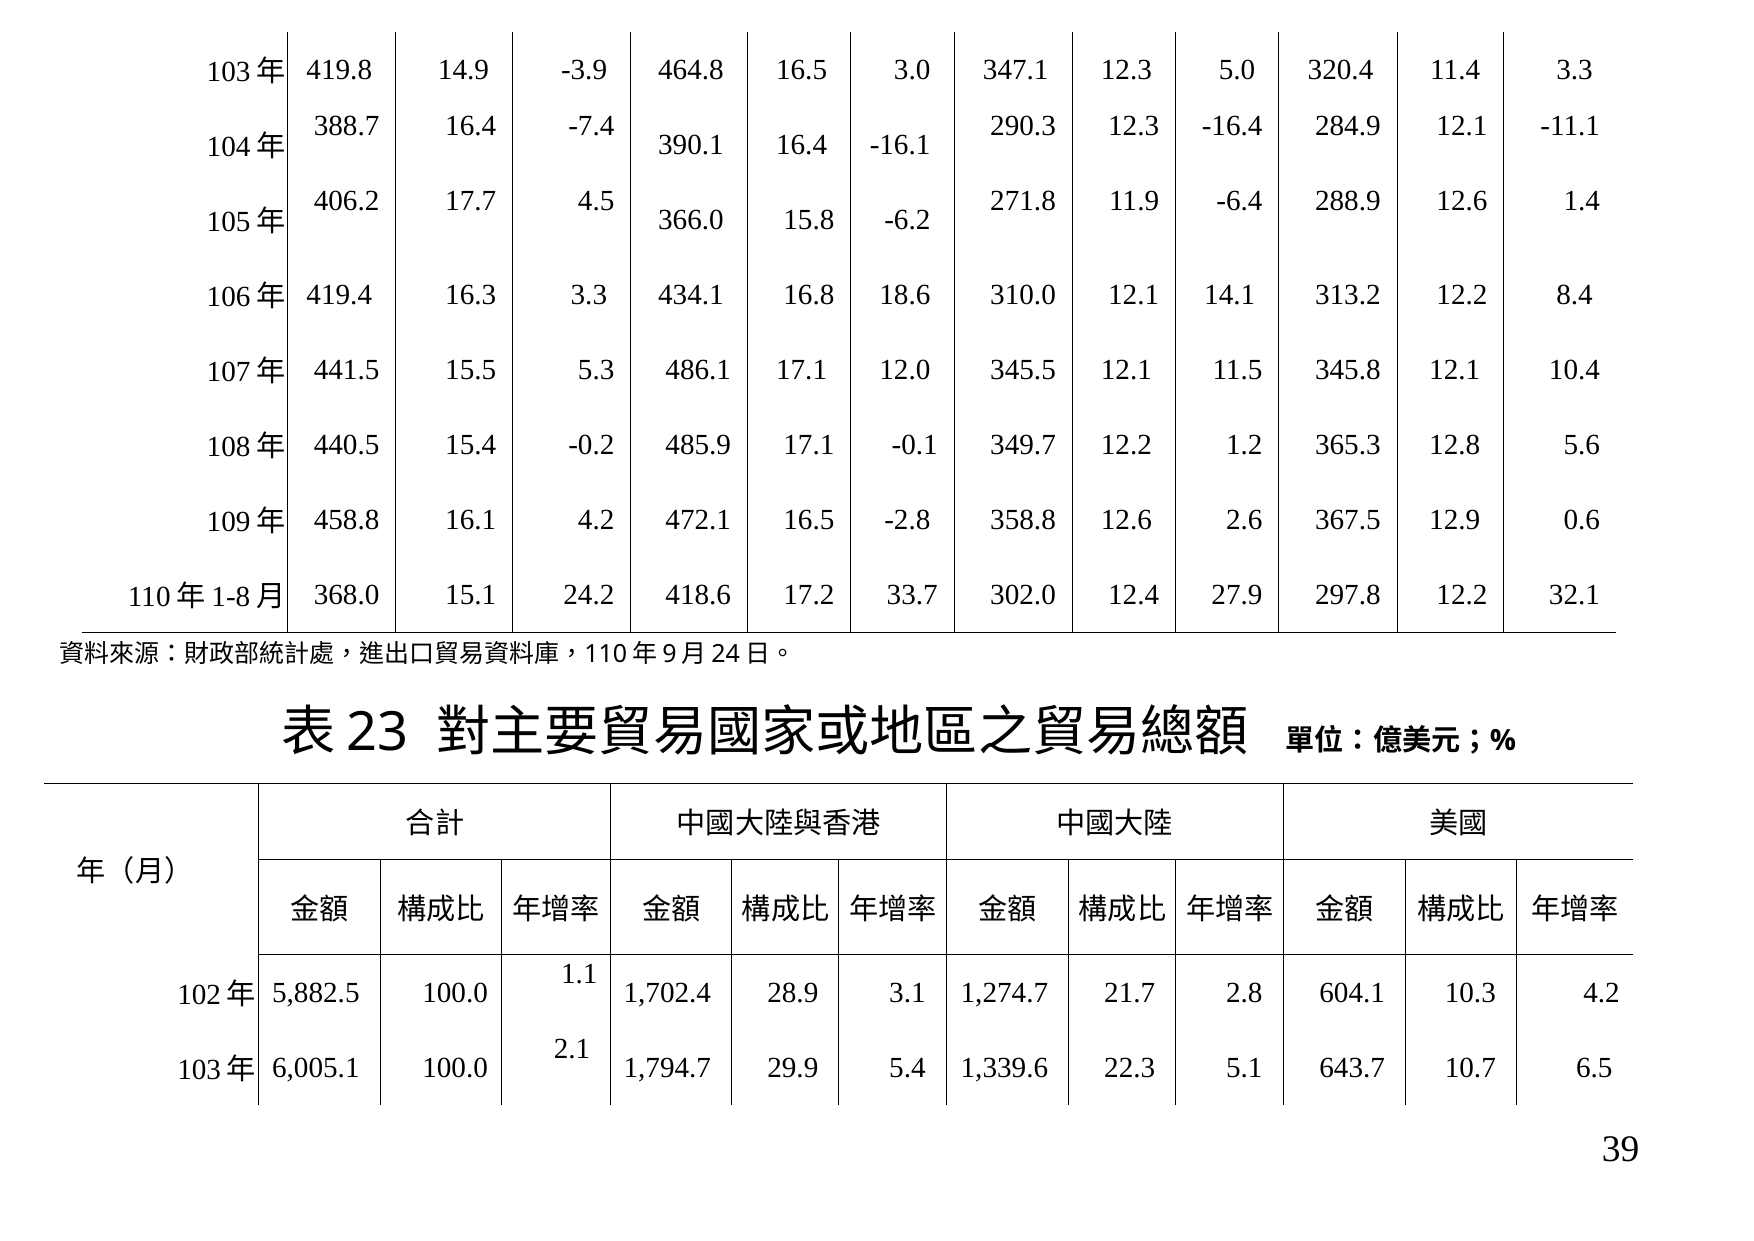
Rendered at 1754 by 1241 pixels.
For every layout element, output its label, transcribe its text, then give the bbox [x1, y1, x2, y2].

table_cell 12.0 [851, 332, 954, 407]
table_cell 12.2 [1398, 257, 1503, 332]
table_cell 12.1 [1073, 332, 1175, 407]
table_cell 320.4 [1279, 32, 1397, 107]
table_cell 4.2 [1517, 955, 1633, 1029]
table_cell 290.3 [955, 107, 1072, 182]
table_cell 金額 [947, 860, 1068, 953]
table_cell 5.3 [513, 332, 630, 407]
table_cell -7.4 [513, 107, 630, 182]
table_cell 345.8 [1279, 332, 1397, 407]
table_cell 388.7 [288, 107, 395, 182]
table_cell 22.3 [1069, 1030, 1175, 1104]
table_cell 302.0 [955, 557, 1072, 632]
table_cell 金額 [611, 860, 731, 953]
table_cell 11.9 [1073, 182, 1175, 257]
table_cell 16.1 [396, 482, 512, 557]
table_cell 構成比 [381, 860, 501, 953]
table_cell 金額 [259, 860, 380, 953]
table_cell 365.3 [1279, 407, 1397, 482]
text 資料來源：財政部統計處，進出口貿易資料庫，110年9月24日。 [59, 633, 1639, 670]
table_cell -0.2 [513, 407, 630, 482]
table_cell -16.4 [1176, 107, 1278, 182]
table_cell 1.4 [1504, 182, 1616, 257]
table_cell 2.6 [1176, 482, 1278, 557]
table_cell 288.9 [1279, 182, 1397, 257]
table_cell -11.1 [1504, 107, 1616, 182]
table_header 美國 [1284, 784, 1633, 859]
table_cell 12.6 [1398, 182, 1503, 257]
table_cell 419.4 [288, 257, 395, 332]
table_cell 3.1 [839, 955, 946, 1029]
table_cell 472.1 [631, 482, 747, 557]
table_header 合計 [259, 784, 610, 859]
table_cell 32.1 [1504, 557, 1616, 632]
table_cell 24.2 [513, 557, 630, 632]
table_cell 1,339.6 [947, 1030, 1068, 1104]
table_cell 284.9 [1279, 107, 1397, 182]
table_cell 4.2 [513, 482, 630, 557]
table_cell 368.0 [288, 557, 395, 632]
table_cell 418.6 [631, 557, 747, 632]
table_cell 347.1 [955, 32, 1072, 107]
table_cell 年增率 [839, 860, 946, 953]
table_cell 18.6 [851, 257, 954, 332]
table_cell 10.3 [1406, 955, 1516, 1029]
table_cell 14.1 [1176, 257, 1278, 332]
table_cell 16.5 [748, 482, 850, 557]
table_cell 367.5 [1279, 482, 1397, 557]
table_cell 12.3 [1073, 32, 1175, 107]
table_cell 構成比 [1406, 860, 1516, 953]
table_cell 5.4 [839, 1030, 946, 1104]
table_cell 16.3 [396, 257, 512, 332]
table_cell 15.4 [396, 407, 512, 482]
table_header 中國大陸與香港 [611, 784, 946, 859]
table_cell 構成比 [732, 860, 838, 953]
table_cell 103年 [82, 32, 287, 107]
table_cell 104年 [82, 107, 287, 182]
table_cell 100.0 [381, 1030, 501, 1104]
table_cell 12.2 [1073, 407, 1175, 482]
table_header 年（月） [44, 784, 258, 953]
table_cell 419.8 [288, 32, 395, 107]
table_cell 12.1 [1398, 332, 1503, 407]
table_cell 5.6 [1504, 407, 1616, 482]
table_cell 108年 [82, 407, 287, 482]
table_cell 4.5 [513, 182, 630, 257]
table_cell 102年 [44, 954, 258, 1029]
table_cell 349.7 [955, 407, 1072, 482]
table_cell 440.5 [288, 407, 395, 482]
table_cell 16.8 [748, 257, 850, 332]
table_cell 106年 [82, 257, 287, 332]
table_cell 105年 [82, 182, 287, 257]
table_cell 6,005.1 [259, 1030, 380, 1104]
table_cell 金額 [1284, 860, 1405, 953]
table_cell 16.4 [396, 107, 512, 182]
table_cell 100.0 [381, 955, 501, 1029]
table_cell 110年1-8月 [82, 557, 287, 632]
table_cell 33.7 [851, 557, 954, 632]
table_cell -16.1 [851, 107, 954, 182]
table_cell -6.2 [851, 182, 954, 257]
table_cell 103年 [44, 1030, 258, 1104]
table_cell 21.7 [1069, 955, 1175, 1029]
table_cell 313.2 [1279, 257, 1397, 332]
table_cell 434.1 [631, 257, 747, 332]
table_cell -6.4 [1176, 182, 1278, 257]
table_cell 12.1 [1073, 257, 1175, 332]
table_cell 15.8 [748, 182, 850, 257]
table_cell 366.0 [631, 182, 747, 257]
table_cell 297.8 [1279, 557, 1397, 632]
subtitle 表23 對主要貿易國家或地區之貿易總額 單位：億美元；% [59, 670, 1639, 783]
table_cell 28.9 [732, 955, 838, 1029]
table_cell 15.5 [396, 332, 512, 407]
table_cell 109年 [82, 482, 287, 557]
table_cell 107年 [82, 332, 287, 407]
table_cell -3.9 [513, 32, 630, 107]
table_cell 3.3 [1504, 32, 1616, 107]
table_cell 27.9 [1176, 557, 1278, 632]
table_cell 11.4 [1398, 32, 1503, 107]
table_cell 14.9 [396, 32, 512, 107]
table_cell 12.2 [1398, 557, 1503, 632]
table_cell 604.1 [1284, 955, 1405, 1029]
table_cell 643.7 [1284, 1030, 1405, 1104]
table_cell 29.9 [732, 1030, 838, 1104]
table_cell -0.1 [851, 407, 954, 482]
table_cell 10.4 [1504, 332, 1616, 407]
table_cell 5.0 [1176, 32, 1278, 107]
table_cell 年增率 [1517, 860, 1633, 953]
table_cell 3.3 [513, 257, 630, 332]
table_cell 12.4 [1073, 557, 1175, 632]
table_cell 358.8 [955, 482, 1072, 557]
table_cell 3.0 [851, 32, 954, 107]
table_cell 年增率 [502, 860, 610, 953]
table_cell 1.1 [502, 955, 610, 1029]
table_cell 6.5 [1517, 1030, 1633, 1104]
table_cell 17.1 [748, 332, 850, 407]
table_cell 345.5 [955, 332, 1072, 407]
table_cell 10.7 [1406, 1030, 1516, 1104]
table_cell 17.1 [748, 407, 850, 482]
table_cell 年增率 [1176, 860, 1283, 953]
table_cell 5.1 [1176, 1030, 1283, 1104]
table_cell 2.8 [1176, 955, 1283, 1029]
table_cell 17.7 [396, 182, 512, 257]
table_cell 1.2 [1176, 407, 1278, 482]
table_cell 1,702.4 [611, 955, 731, 1029]
table_cell 271.8 [955, 182, 1072, 257]
table_cell 1,274.7 [947, 955, 1068, 1029]
table_cell 310.0 [955, 257, 1072, 332]
table_cell 406.2 [288, 182, 395, 257]
table_cell 0.6 [1504, 482, 1616, 557]
table_cell 441.5 [288, 332, 395, 407]
table_cell -2.8 [851, 482, 954, 557]
table_cell 464.8 [631, 32, 747, 107]
table_cell 485.9 [631, 407, 747, 482]
table_cell 1,794.7 [611, 1030, 731, 1104]
table_cell 390.1 [631, 107, 747, 182]
table_cell 458.8 [288, 482, 395, 557]
table_cell 12.6 [1073, 482, 1175, 557]
table_cell 486.1 [631, 332, 747, 407]
table_cell 16.4 [748, 107, 850, 182]
table_cell 11.5 [1176, 332, 1278, 407]
table_cell 5,882.5 [259, 955, 380, 1029]
table_cell 構成比 [1069, 860, 1175, 953]
table_cell 12.8 [1398, 407, 1503, 482]
table_cell 2.1 [502, 1030, 610, 1104]
table_header 中國大陸 [947, 784, 1283, 859]
table_cell 15.1 [396, 557, 512, 632]
table_cell 12.3 [1073, 107, 1175, 182]
table_cell 16.5 [748, 32, 850, 107]
table_cell 17.2 [748, 557, 850, 632]
table_cell 8.4 [1504, 257, 1616, 332]
table_cell 12.1 [1398, 107, 1503, 182]
table_cell 12.9 [1398, 482, 1503, 557]
